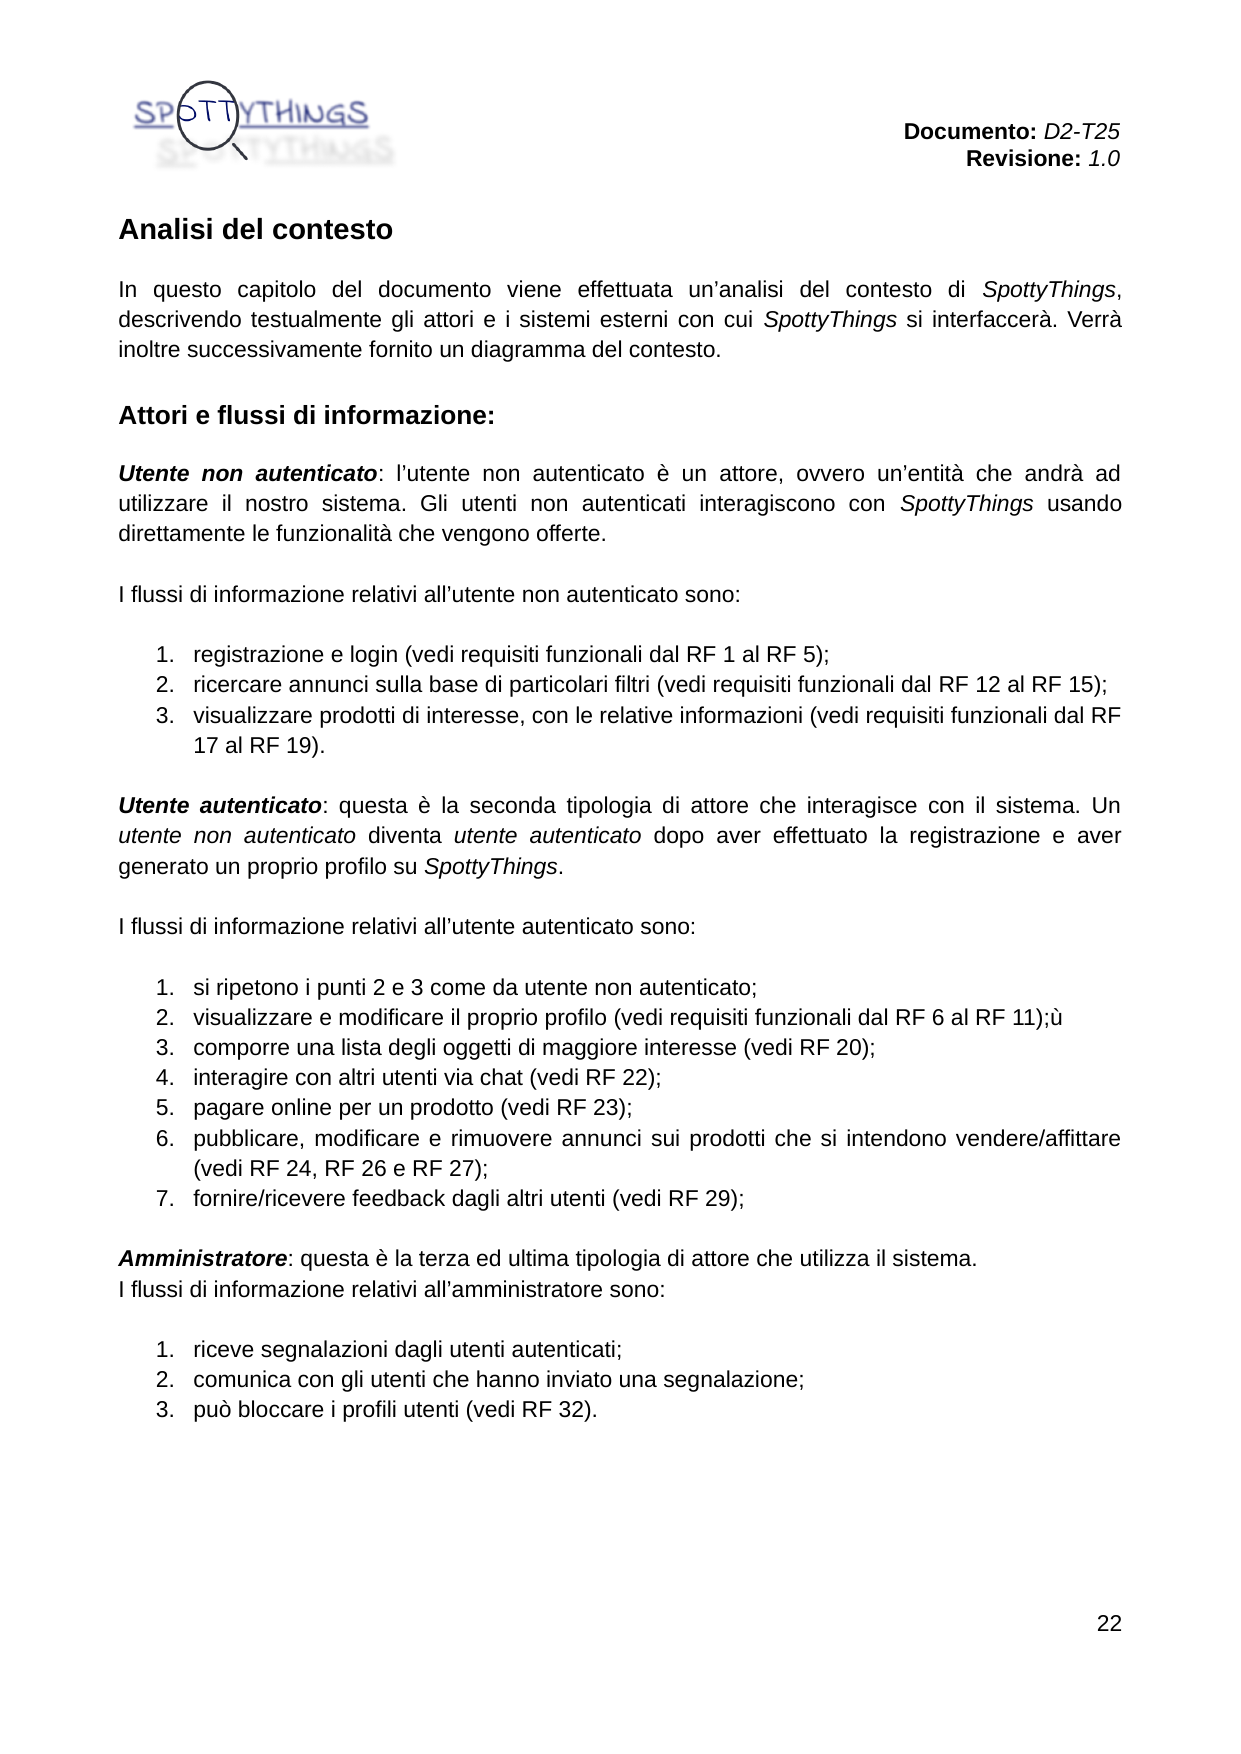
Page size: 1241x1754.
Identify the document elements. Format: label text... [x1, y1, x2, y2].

text Utente autenticato: questa è la seconda tipologia di attore che interagisce con il sistema. Un utente non autenticato diventa utente autenticato dopo aver effettuato la registrazione e aver generato un proprio profilo su SpottyThings. [118, 792, 1122, 879]
list visualizzare prodotti di interesse, con le relative informazioni (vedi requisiti funzionali dal RF 17 al RF 19). [156, 702, 1122, 758]
text I flussi di informazione relativi all’utente autenticato sono: [118, 913, 1122, 939]
list si ripetono i punti 2 e 3 come da utente non autenticato; [156, 973, 1122, 1000]
text In questo capitolo del documento viene effettuata un’analisi del contesto di SpottyThings, descrivendo testualmente gli attori e i sistemi esterni con cui SpottyThings si interfaccerà. Verrà inoltre successivamente fornito un diagramma del contesto. [118, 276, 1122, 363]
text I flussi di informazione relativi all’utente non autenticato sono: [118, 581, 1122, 607]
list può bloccare i profili utenti (vedi RF 32). [156, 1396, 1122, 1423]
list comunica con gli utenti che hanno inviato una segnalazione; [156, 1366, 1122, 1393]
subtitle Analisi del contesto [118, 212, 1122, 246]
text Amministratore: questa è la terza ed ultima tipologia di attore che utilizza il sistema. [118, 1245, 1122, 1272]
list pagare online per un prodotto (vedi RF 23); [156, 1094, 1122, 1121]
list pubblicare, modificare e rimuovere annunci sui prodotti che si intendono vendere/affittare (vedi RF 24, RF 26 e RF 27); [156, 1124, 1122, 1181]
subtitle Attori e flussi di informazione: [118, 399, 1122, 430]
list fornire/ricevere feedback dagli altri utenti (vedi RF 29); [156, 1185, 1122, 1211]
list visualizzare e modificare il proprio profilo (vedi requisiti funzionali dal RF 6 al RF 11);ù [156, 1004, 1122, 1030]
list registrazione e login (vedi requisiti funzionali dal RF 1 al RF 5); [156, 641, 1122, 668]
list comporre una lista degli oggetti di maggiore interesse (vedi RF 20); [156, 1034, 1122, 1060]
text Utente non autenticato: l’utente non autenticato è un attore, ovvero un’entità che andrà ad utilizzare il nostro sistema. Gli utenti non autenticati interagiscono con SpottyThings usando direttamente le funzionalità che vengono offerte. [118, 460, 1122, 547]
list interagire con altri utenti via chat (vedi RF 22); [156, 1064, 1122, 1091]
list ricercare annunci sulla base di particolari filtri (vedi requisiti funzionali dal RF 12 al RF 15); [156, 671, 1122, 698]
text I flussi di informazione relativi all’amministratore sono: [118, 1276, 1122, 1302]
list riceve segnalazioni dagli utenti autenticati; [156, 1336, 1122, 1362]
picture [123, 73, 399, 187]
